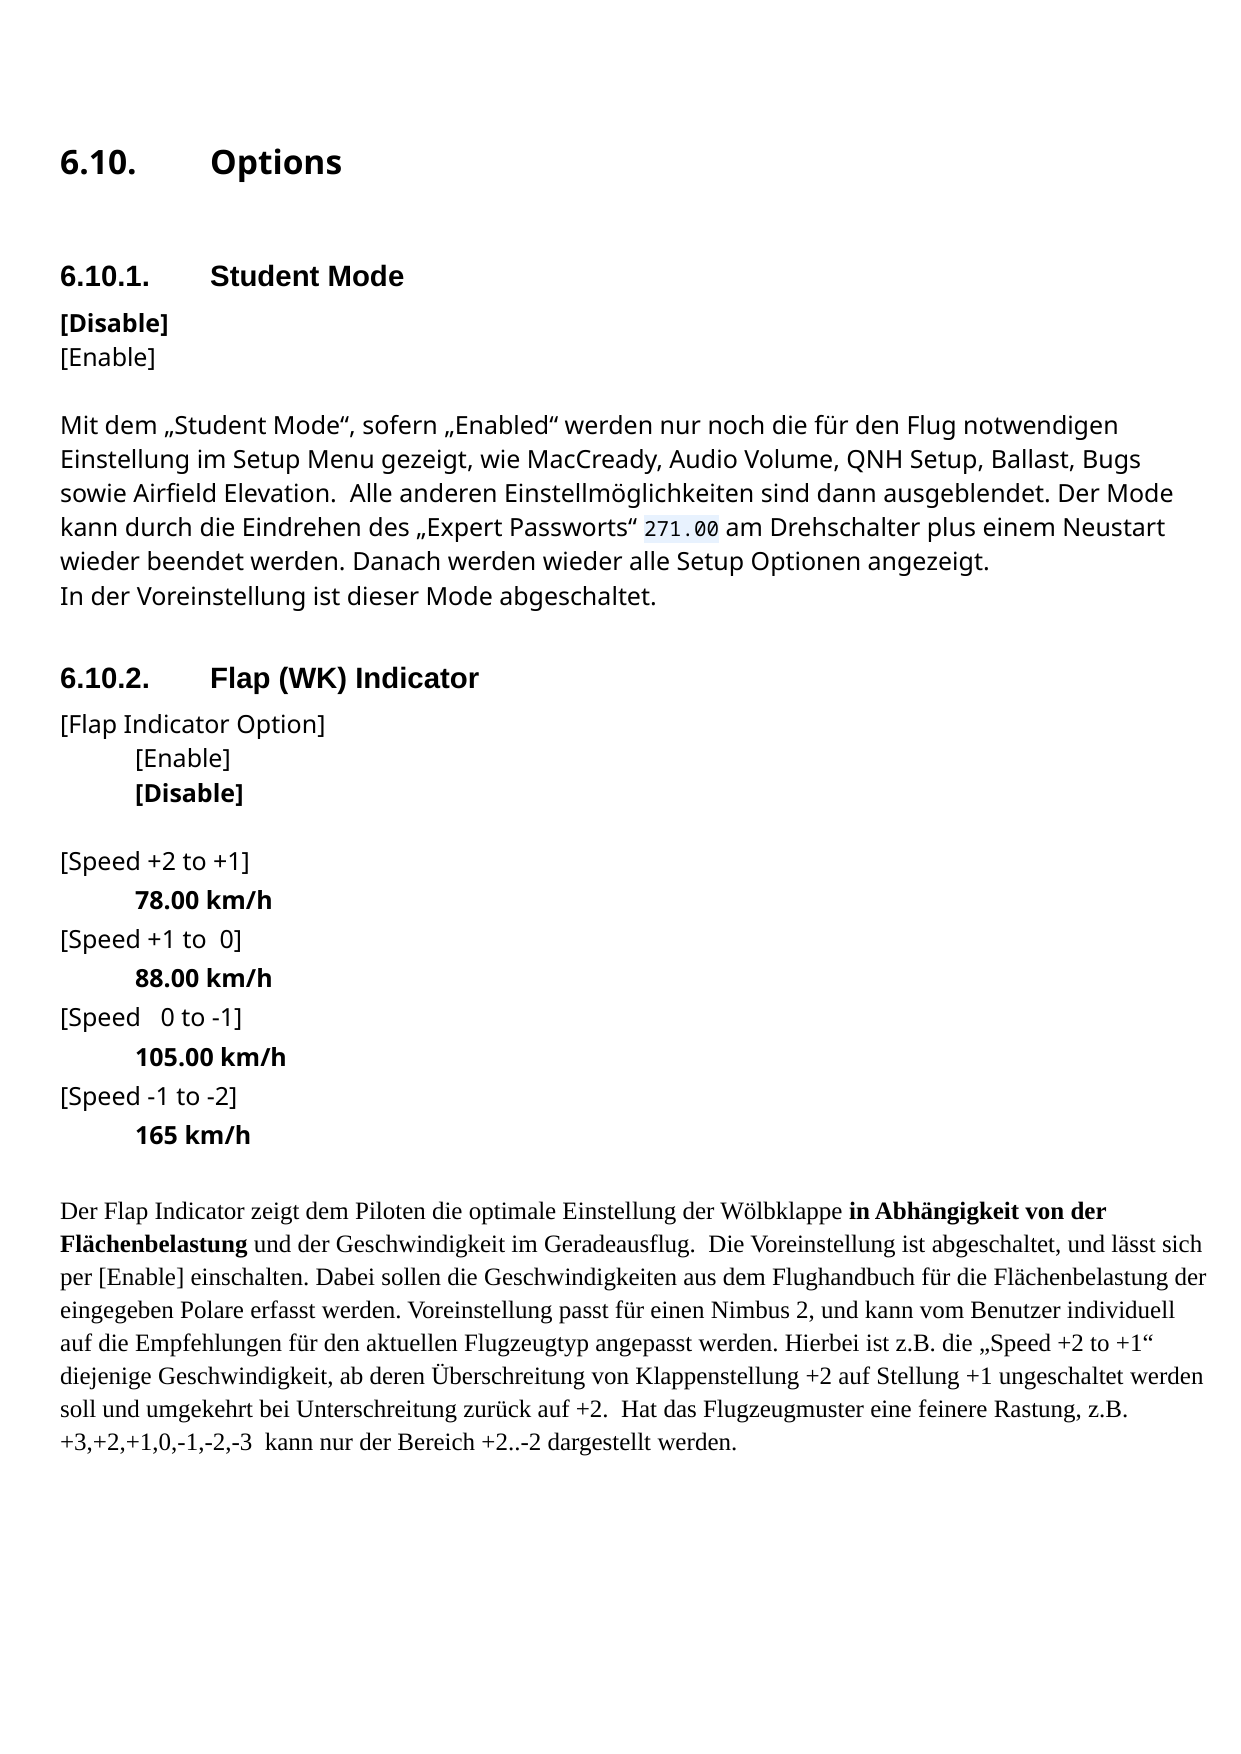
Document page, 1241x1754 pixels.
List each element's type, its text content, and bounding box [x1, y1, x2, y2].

text Mit dem „Student Mode“, sofern „Enabled“ werden nur noch die für den Flug notwendigen Einstellung im Setup Menu gezeigt, wie MacCready, Audio Volume, QNH Setup, Ballast, Bugs sowie Airfield Elevation. Alle anderen Einstellmöglichkeiten sind dann ausgeblendet. Der Mode kann durch die Eindrehen des „Expert Passworts“ 271.00 am Drehschalter plus einem Neustart wieder beendet werden. Danach werden wieder alle Setup Optionen angezeigt. [60, 408, 1207, 578]
text 78.00 km/h [60, 882, 1207, 917]
text 165 km/h [60, 1117, 1207, 1152]
subtitle Flap (WK) Indicator [60, 661, 1207, 694]
text In der Voreinstellung ist dieser Mode abgeschaltet. [60, 578, 1207, 612]
text [Speed +1 to 0] [60, 922, 1207, 956]
text 88.00 km/h [60, 961, 1207, 995]
text [Speed +2 to +1] [60, 843, 1207, 877]
text Der Flap Indicator zeigt dem Piloten die optimale Einstellung der Wölbklappe in Abhängigkeit von der Flächenbelastung und der Geschwindigkeit im Geradeausflug. Die Voreinstellung ist abgeschaltet, und lässt sich per [Enable] einschalten. Dabei sollen die Geschwindigkeiten aus dem Flughandbuch für die Flächenbelastung der eingegeben Polare erfasst werden. Voreinstellung passt für einen Nimbus 2, und kann vom Benutzer individuell auf die Empfehlungen für den aktuellen Flugzeugtyp angepasst werden. Hierbei ist z.B. die „Speed +2 to +1“ diejenige Geschwindigkeit, ab deren Überschreitung von Klappenstellung +2 auf Stellung +1 ungeschaltet werden soll und umgekehrt bei Unterschreitung zurück auf +2. Hat das Flugzeugmuster eine feinere Rastung, z.B. +3,+2,+1,0,-1,-2,-3 kann nur der Bereich +2..-2 dargestellt werden. [60, 1196, 1207, 1456]
text [Speed -1 to -2] [60, 1078, 1207, 1112]
text [Speed 0 to -1] [60, 1000, 1207, 1034]
text [Enable] [60, 741, 1207, 775]
text 105.00 km/h [60, 1039, 1207, 1073]
text [Disable] [60, 306, 1207, 340]
text [Flap Indicator Option] [60, 707, 1207, 741]
subtitle Options [60, 139, 1207, 185]
text [Enable] [60, 340, 1207, 374]
text [Disable] [60, 775, 1207, 809]
subtitle Student Mode [60, 259, 1207, 293]
